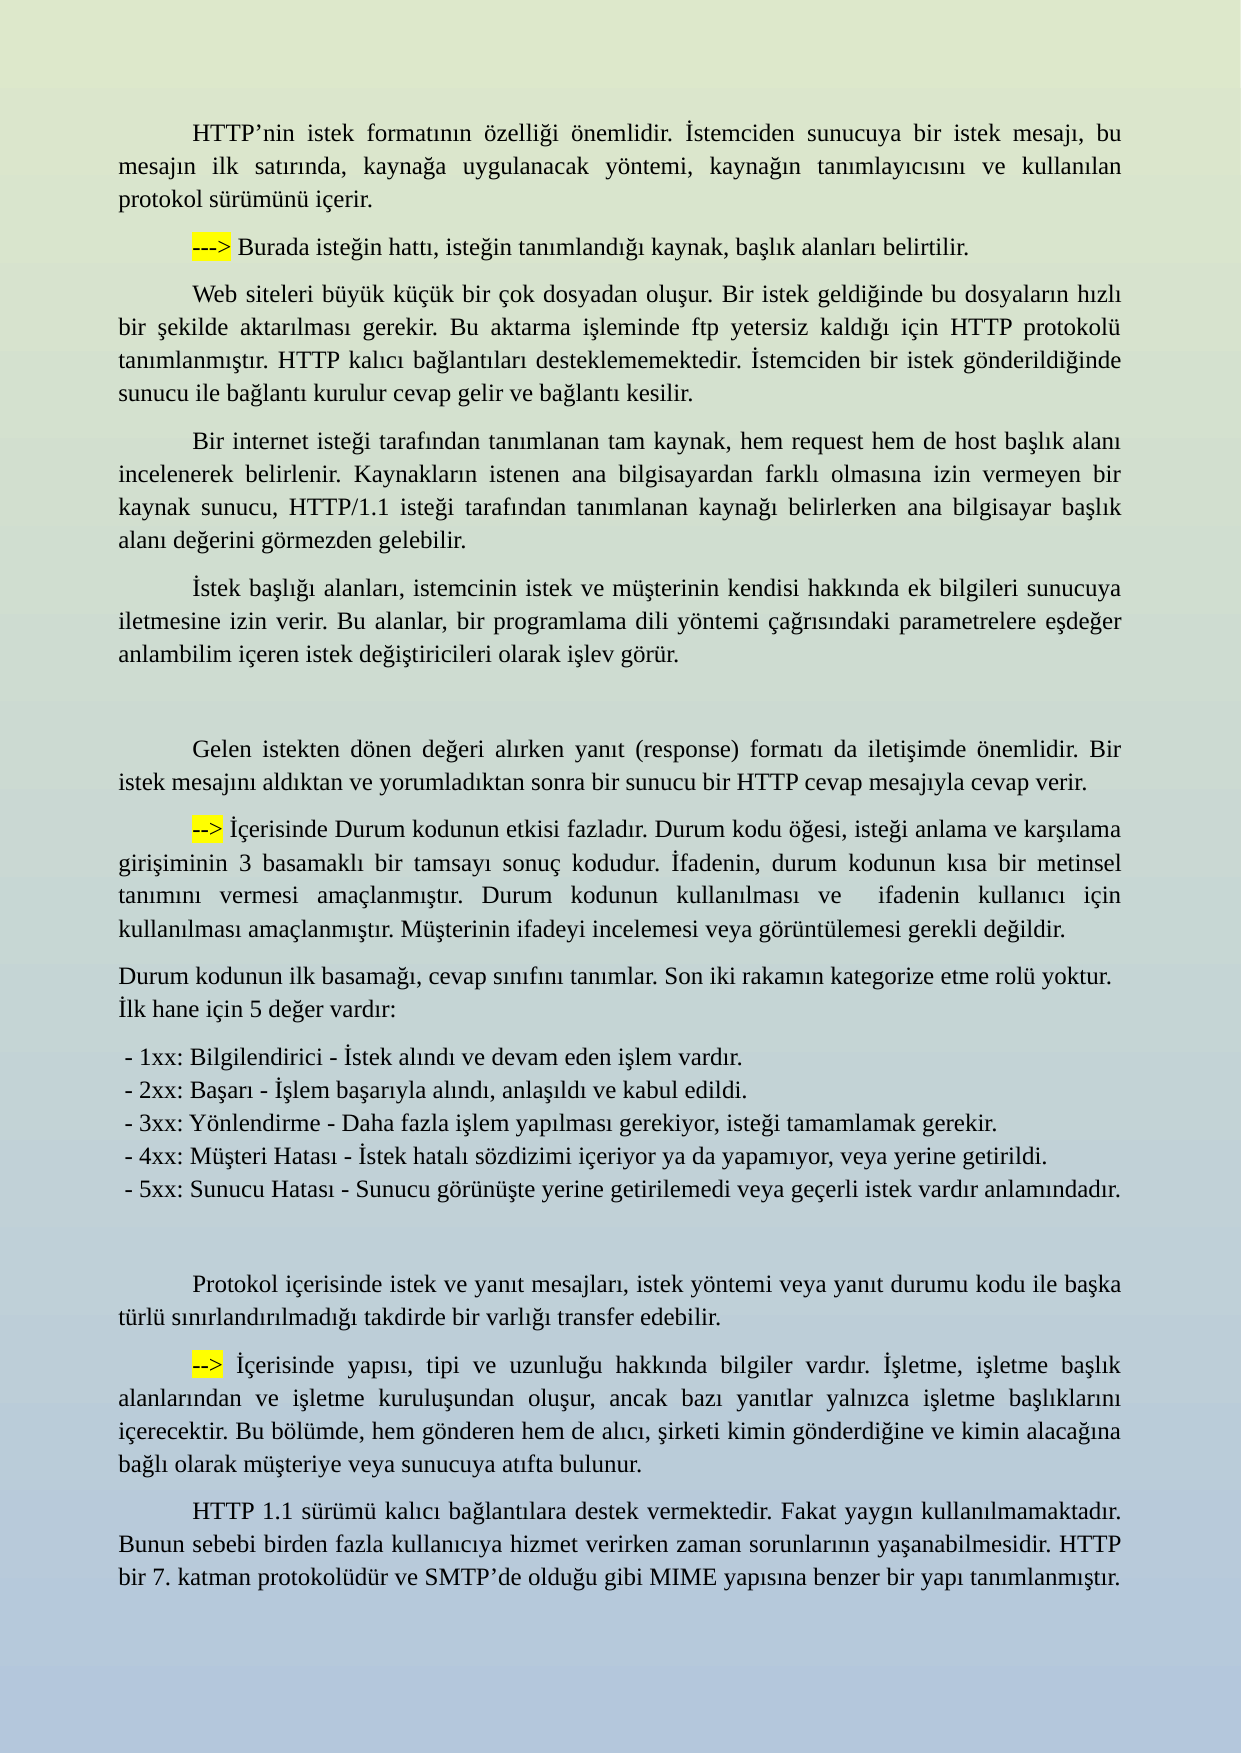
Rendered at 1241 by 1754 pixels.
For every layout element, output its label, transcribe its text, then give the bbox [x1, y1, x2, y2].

text HTTP 1.1 sürümü kalıcı bağlantılara destek vermektedir. Fakat yaygın kullanılmamaktadır. Bunun sebebi birden fazla kullanıcıya hizmet verirken zaman sorunlarının yaşanabilmesidir. HTTP bir 7. katman protokolüdür ve SMTP’de olduğu gibi MIME yapısına benzer bir yapı tanımlanmıştır. [118, 1496, 1122, 1591]
text ---> Burada isteğin hattı, isteğin tanımlandığı kaynak, başlık alanları belirtilir. [118, 232, 1122, 261]
text Web siteleri büyük küçük bir çok dosyadan oluşur. Bir istek geldiğinde bu dosyaların hızlı bir şekilde aktarılması gerekir. Bu aktarma işleminde ftp yetersiz kaldığı için HTTP protokolü tanımlanmıştır. HTTP kalıcı bağlantıları desteklememektedir. İstemciden bir istek gönderildiğinde sunucu ile bağlantı kurulur cevap gelir ve bağlantı kesilir. [118, 279, 1122, 407]
text --> İçerisinde yapısı, tipi ve uzunluğu hakkında bilgiler vardır. İşletme, işletme başlık alanlarından ve işletme kuruluşundan oluşur, ancak bazı yanıtlar yalnızca işletme başlıklarını içerecektir. Bu bölümde, hem gönderen hem de alıcı, şirketi kimin gönderdiğine ve kimin alacağına bağlı olarak müşteriye veya sunucuya atıfta bulunur. [118, 1350, 1122, 1478]
text - 1xx: Bilgilendirici - İstek alındı ve devam eden işlem vardır. - 2xx: Başarı - İşlem başarıyla alındı, anlaşıldı ve kabul edildi. - 3xx: Yönlendirme - Daha fazla işlem yapılması gerekiyor, isteği tamamlamak gerekir. - 4xx: Müşteri Hatası - İstek hatalı sözdizimi içeriyor ya da yapamıyor, veya yerine getirildi. - 5xx: Sunucu Hatası - Sunucu görünüşte yerine getirilemedi veya geçerli istek vardır anlamındadır. [118, 1042, 1122, 1203]
text Gelen istekten dönen değeri alırken yanıt (response) formatı da iletişimde önemlidir. Bir istek mesajını aldıktan ve yorumladıktan sonra bir sunucu bir HTTP cevap mesajıyla cevap verir. [118, 734, 1122, 796]
text HTTP’nin istek formatının özelliği önemlidir. İstemciden sunucuya bir istek mesajı, bu mesajın ilk satırında, kaynağa uygulanacak yöntemi, kaynağın tanımlayıcısını ve kullanılan protokol sürümünü içerir. [118, 118, 1122, 213]
text --> İçerisinde Durum kodunun etkisi fazladır. Durum kodu öğesi, isteği anlama ve karşılama girişiminin 3 basamaklı bir tamsayı sonuç kodudur. İfadenin, durum kodunun kısa bir metinsel tanımını vermesi amaçlanmıştır. Durum kodunun kullanılması ve ifadenin kullanıcı için kullanılması amaçlanmıştır. Müşterinin ifadeyi incelemesi veya görüntülemesi gerekli değildir. [118, 814, 1122, 942]
text İstek başlığı alanları, istemcinin istek ve müşterinin kendisi hakkında ek bilgileri sunucuya iletmesine izin verir. Bu alanlar, bir programlama dili yöntemi çağrısındaki parametrelere eşdeğer anlambilim içeren istek değiştiricileri olarak işlev görür. [118, 573, 1122, 667]
text Bir internet isteği tarafından tanımlanan tam kaynak, hem request hem de host başlık alanı incelenerek belirlenir. Kaynakların istenen ana bilgisayardan farklı olmasına izin vermeyen bir kaynak sunucu, HTTP/1.1 isteği tarafından tanımlanan kaynağı belirlerken ana bilgisayar başlık alanı değerini görmezden gelebilir. [118, 426, 1122, 554]
text Durum kodunun ilk basamağı, cevap sınıfını tanımlar. Son iki rakamın kategorize etme rolü yoktur. İlk hane için 5 değer vardır: [118, 961, 1122, 1023]
text Protokol içerisinde istek ve yanıt mesajları, istek yöntemi veya yanıt durumu kodu ile başka türlü sınırlandırılmadığı takdirde bir varlığı transfer edebilir. [118, 1269, 1122, 1331]
